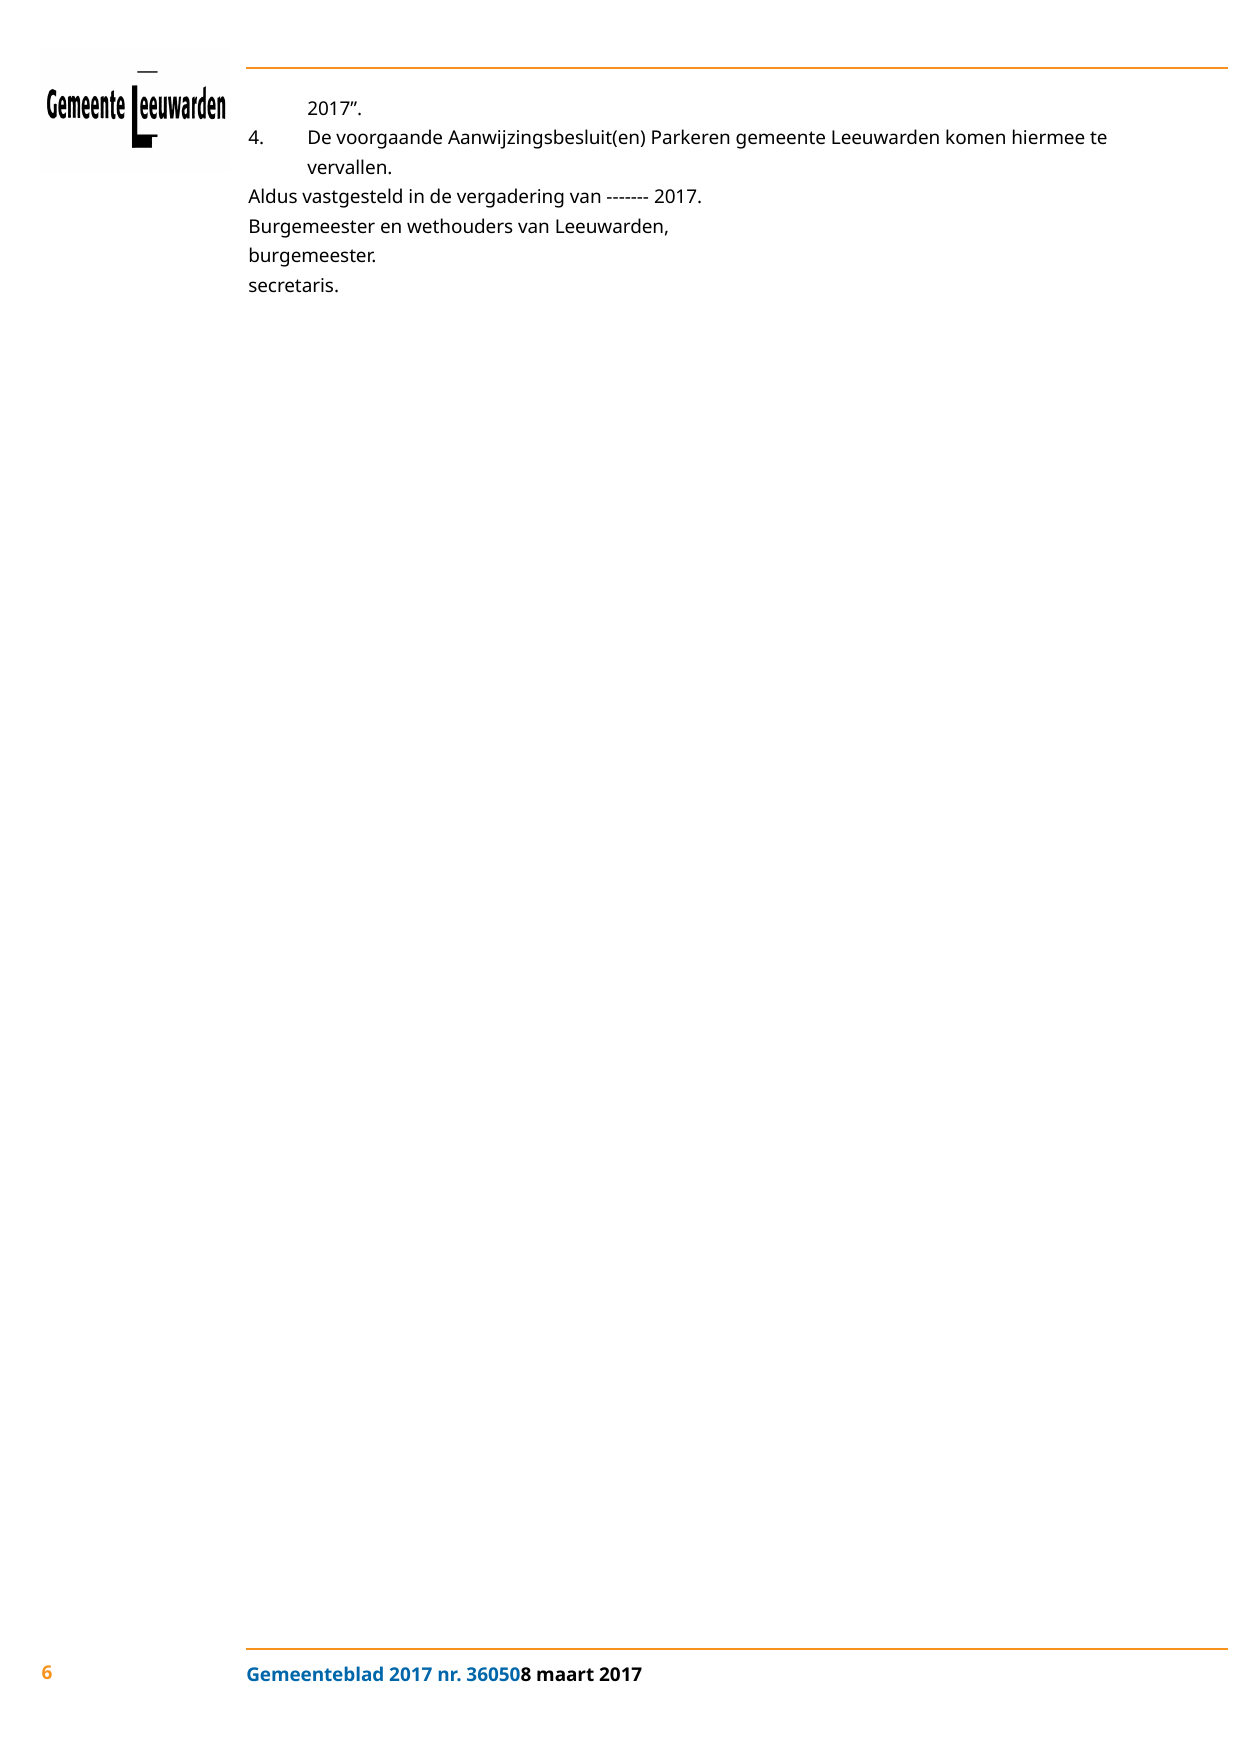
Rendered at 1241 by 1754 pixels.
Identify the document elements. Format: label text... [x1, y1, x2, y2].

text burgemeester. [248, 243, 1152, 268]
text Aldus vastgesteld in de vergadering van ------- 2017. [248, 183, 1152, 209]
text Burgemeester en wethouders van Leeuwarden, [248, 213, 1152, 239]
list 2017”. [248, 95, 1152, 121]
picture [41, 47, 231, 172]
list De voorgaande Aanwijzingsbesluit(en) Parkeren gemeente Leeuwarden komen hiermee te vervallen. [248, 124, 1152, 180]
text secretaris. [248, 272, 1152, 298]
